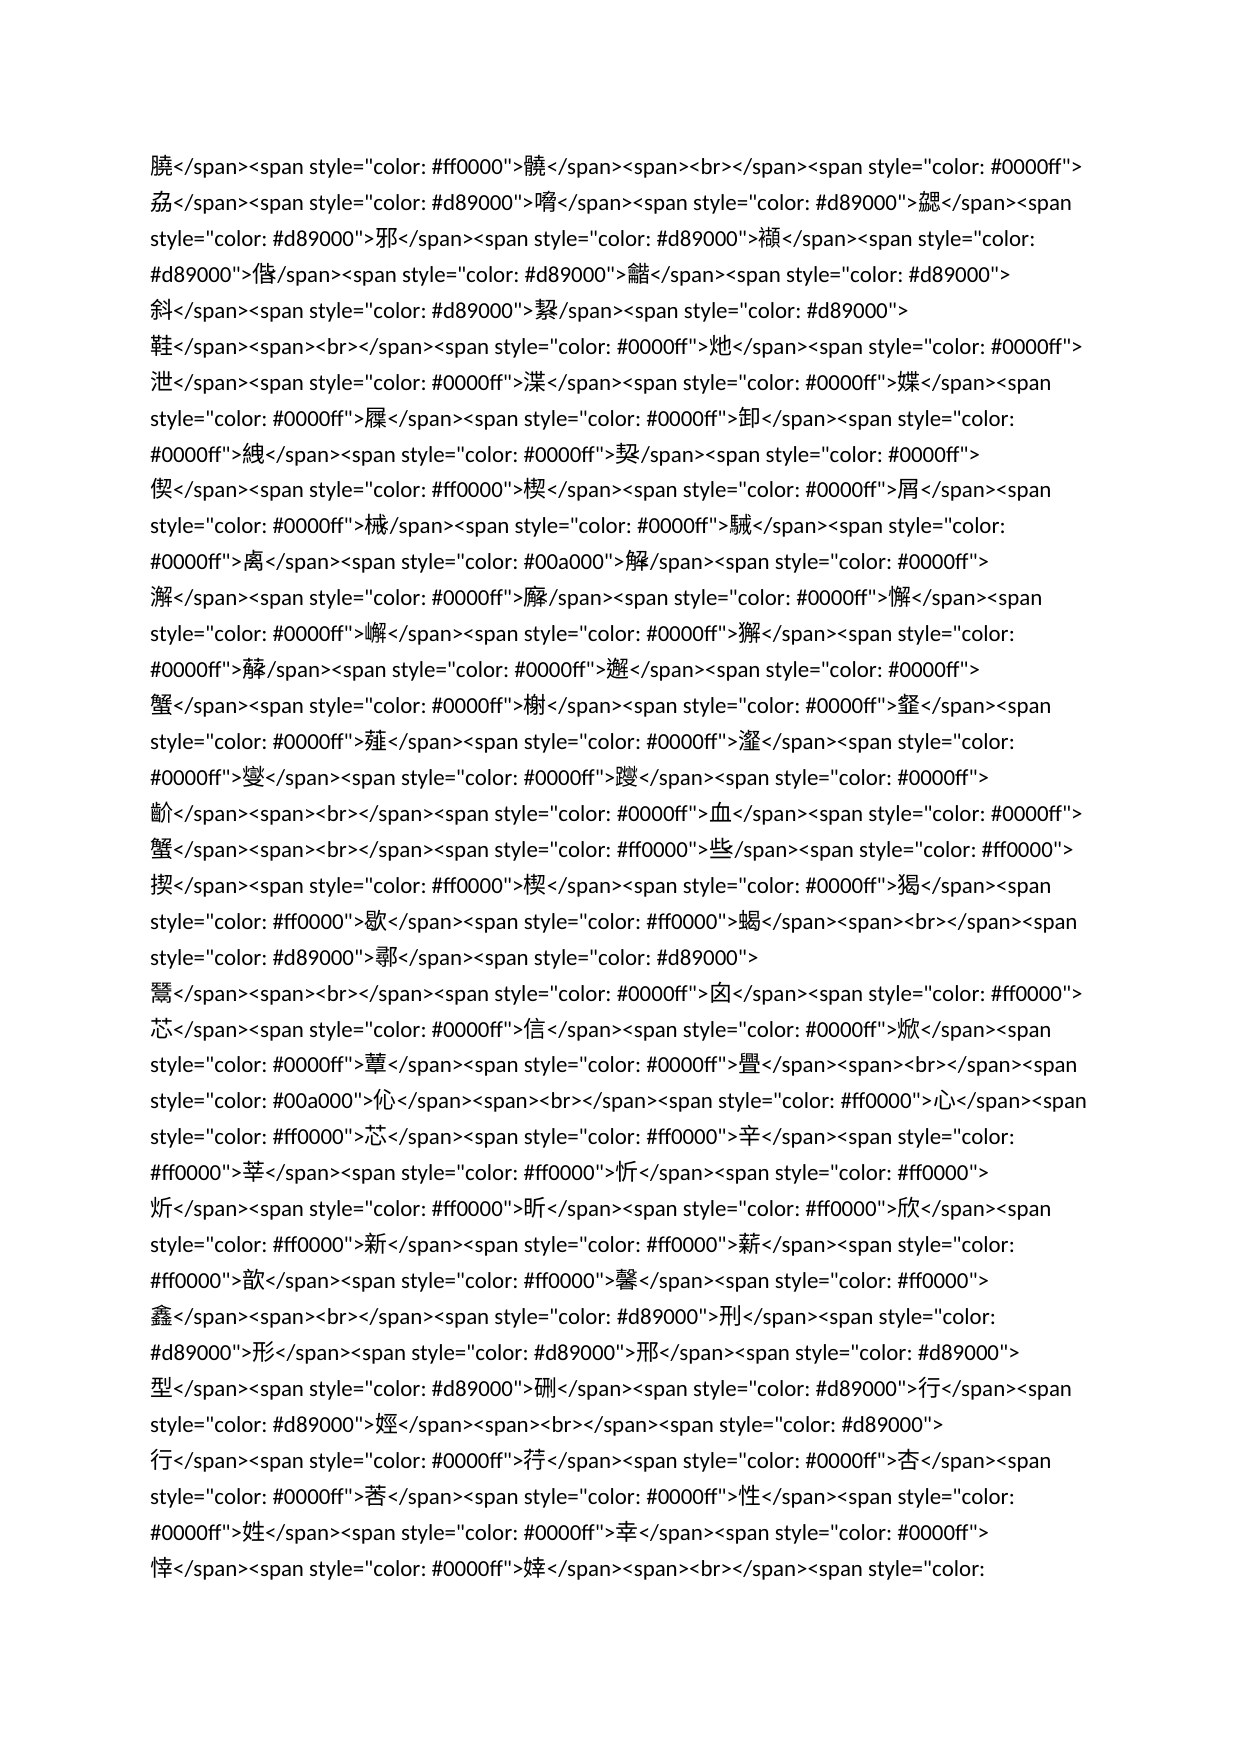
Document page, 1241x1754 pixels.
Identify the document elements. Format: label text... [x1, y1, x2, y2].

text 膮</span><span style="color: #ff0000">髐</span><span><br></span><span style="color: #0000ff">劦</span><span style="color: #d89000">嗋</span><span style="color: #d89000">勰</span><span style="color: #d89000">邪</span><span style="color: #d89000">襭</span><span style="color: #d89000">偕</span><span style="color: #d89000">龤</span><span style="color: #d89000">斜</span><span style="color: #d89000">絜</span><span style="color: #d89000">鞋</span><span><br></span><span style="color: #0000ff">灺</span><span style="color: #0000ff">泄</span><span style="color: #0000ff">渫</span><span style="color: #0000ff">媟</span><span style="color: #0000ff">屧</span><span style="color: #0000ff">卸</span><span style="color: #0000ff">絏</span><span style="color: #0000ff">契</span><span style="color: #0000ff">偰</span><span style="color: #ff0000">楔</span><span style="color: #0000ff">屑</span><span style="color: #0000ff">械</span><span style="color: #0000ff">駴</span><span style="color: #0000ff">禼</span><span style="color: #00a000">解</span><span style="color: #0000ff">澥</span><span style="color: #0000ff">廨</span><span style="color: #0000ff">懈</span><span style="color: #0000ff">嶰</span><span style="color: #0000ff">獬</span><span style="color: #0000ff">薢</span><span style="color: #0000ff">邂</span><span style="color: #0000ff">蟹</span><span style="color: #0000ff">榭</span><span style="color: #0000ff">韰</span><span style="color: #0000ff">薤</span><span style="color: #0000ff">瀣</span><span style="color: #0000ff">燮</span><span style="color: #0000ff">躞</span><span style="color: #0000ff">齘</span><span><br></span><span style="color: #0000ff">血</span><span style="color: #0000ff">蟹</span><span><br></span><span style="color: #ff0000">些</span><span style="color: #ff0000">揳</span><span style="color: #ff0000">楔</span><span style="color: #0000ff">猲</span><span style="color: #ff0000">歇</span><span style="color: #ff0000">蝎</span><span><br></span><span style="color: #d89000">鄩</span><span style="color: #d89000">鬵</span><span><br></span><span style="color: #0000ff">囟</span><span style="color: #ff0000">芯</span><span style="color: #0000ff">信</span><span style="color: #0000ff">焮</span><span style="color: #0000ff">蕈</span><span style="color: #0000ff">舋</span><span><br></span><span style="color: #00a000">伈</span><span><br></span><span style="color: #ff0000">心</span><span style="color: #ff0000">芯</span><span style="color: #ff0000">辛</span><span style="color: #ff0000">莘</span><span style="color: #ff0000">忻</span><span style="color: #ff0000">炘</span><span style="color: #ff0000">昕</span><span style="color: #ff0000">欣</span><span style="color: #ff0000">新</span><span style="color: #ff0000">薪</span><span style="color: #ff0000">歆</span><span style="color: #ff0000">馨</span><span style="color: #ff0000">鑫</span><span><br></span><span style="color: #d89000">刑</span><span style="color: #d89000">形</span><span style="color: #d89000">邢</span><span style="color: #d89000">型</span><span style="color: #d89000">硎</span><span style="color: #d89000">行</span><span style="color: #d89000">娙</span><span><br></span><span style="color: #d89000">行</span><span style="color: #0000ff">荇</span><span style="color: #0000ff">杏</span><span style="color: #0000ff">莕</span><span style="color: #0000ff">性</span><span style="color: #0000ff">姓</span><span style="color: #0000ff">幸</span><span style="color: #0000ff">悻</span><span style="color: #0000ff">婞</span><span><br></span><span style="color: [150, 150, 1090, 1583]
